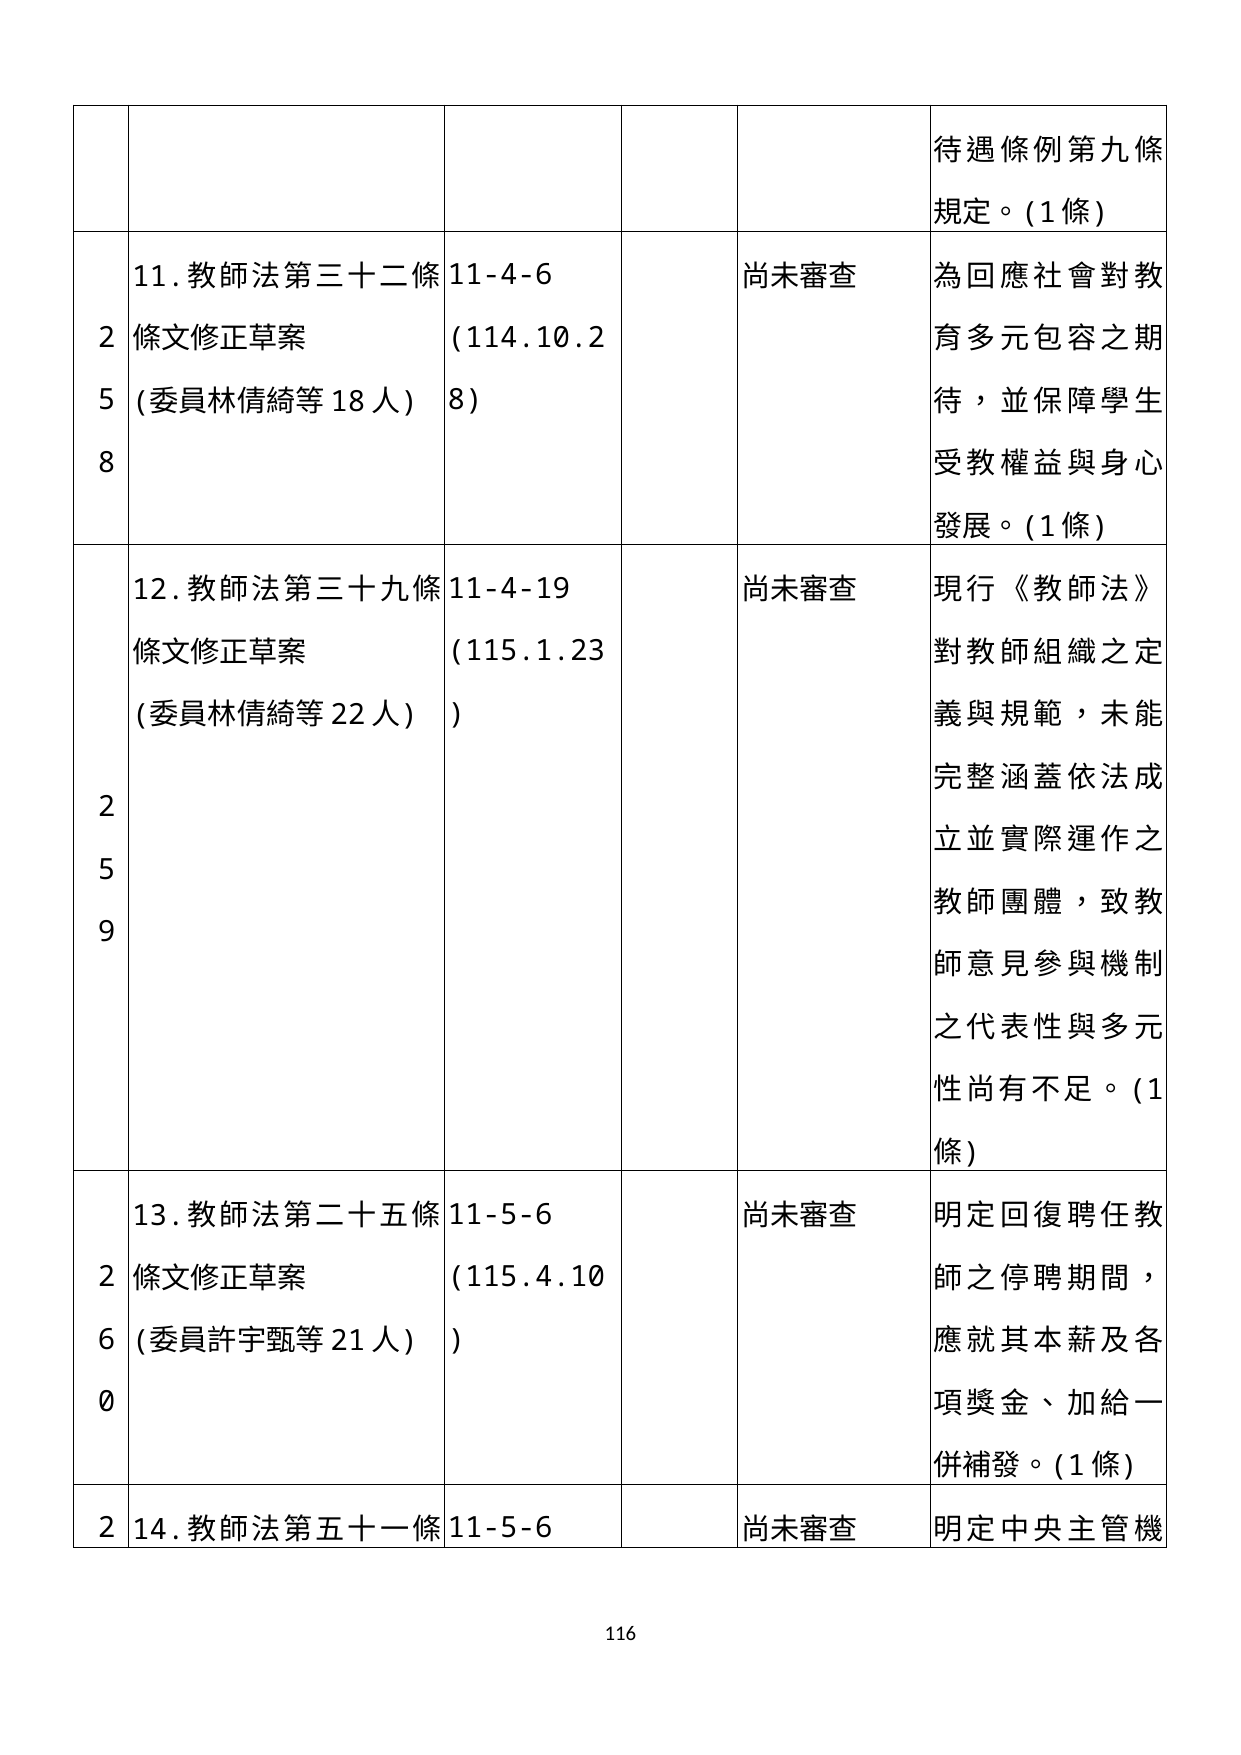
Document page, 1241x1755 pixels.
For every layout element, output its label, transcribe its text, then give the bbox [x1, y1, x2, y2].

table_cell 11-5-6 [445, 1485, 621, 1547]
table_cell [622, 232, 737, 544]
table_cell [74, 1171, 128, 1484]
table_cell 13.教師法第二十五條條文修正草案 (委員許宇甄等21人) [129, 1171, 444, 1484]
table_cell 11-4-6 (114.10.28) [445, 232, 621, 544]
table_cell [622, 1171, 737, 1484]
table_cell [129, 106, 444, 231]
table_cell [622, 545, 737, 1170]
table_cell 為回應社會對教育多元包容之期待，並保障學生受教權益與身心發展。(1條) [931, 232, 1166, 544]
table_cell 尚未審查 [738, 545, 930, 1170]
table_cell 11-5-6 (115.4.10) [445, 1171, 621, 1484]
table_cell 現行《教師法》對教師組織之定義與規範，未能完整涵蓋依法成立並實際運作之教師團體，致教師意見參與機制之代表性與多元性尚有不足。(1條) [931, 545, 1166, 1170]
table_cell 待遇條例第九條規定。(1條) [931, 106, 1166, 231]
table_cell [74, 1485, 128, 1547]
table_cell 12.教師法第三十九條條文修正草案 (委員林倩綺等22人) [129, 545, 444, 1170]
table_cell 11.教師法第三十二條條文修正草案 (委員林倩綺等18人) [129, 232, 444, 544]
table_cell 尚未審查 [738, 1485, 930, 1547]
table_cell [74, 545, 128, 1170]
table_cell [622, 1485, 737, 1547]
table_cell [738, 106, 930, 231]
table_cell [445, 106, 621, 231]
table_cell 14.教師法第五十一條 [129, 1485, 444, 1547]
table_cell [74, 106, 128, 231]
table_cell 尚未審查 [738, 1171, 930, 1484]
table_cell [74, 232, 128, 544]
table_cell [622, 106, 737, 231]
table_cell 11-4-19 (115.1.23) [445, 545, 621, 1170]
table_cell 明定中央主管機 [931, 1485, 1166, 1547]
table_cell 明定回復聘任教師之停聘期間，應就其本薪及各項獎金、加給一併補發。(1條) [931, 1171, 1166, 1484]
table_cell 尚未審查 [738, 232, 930, 544]
